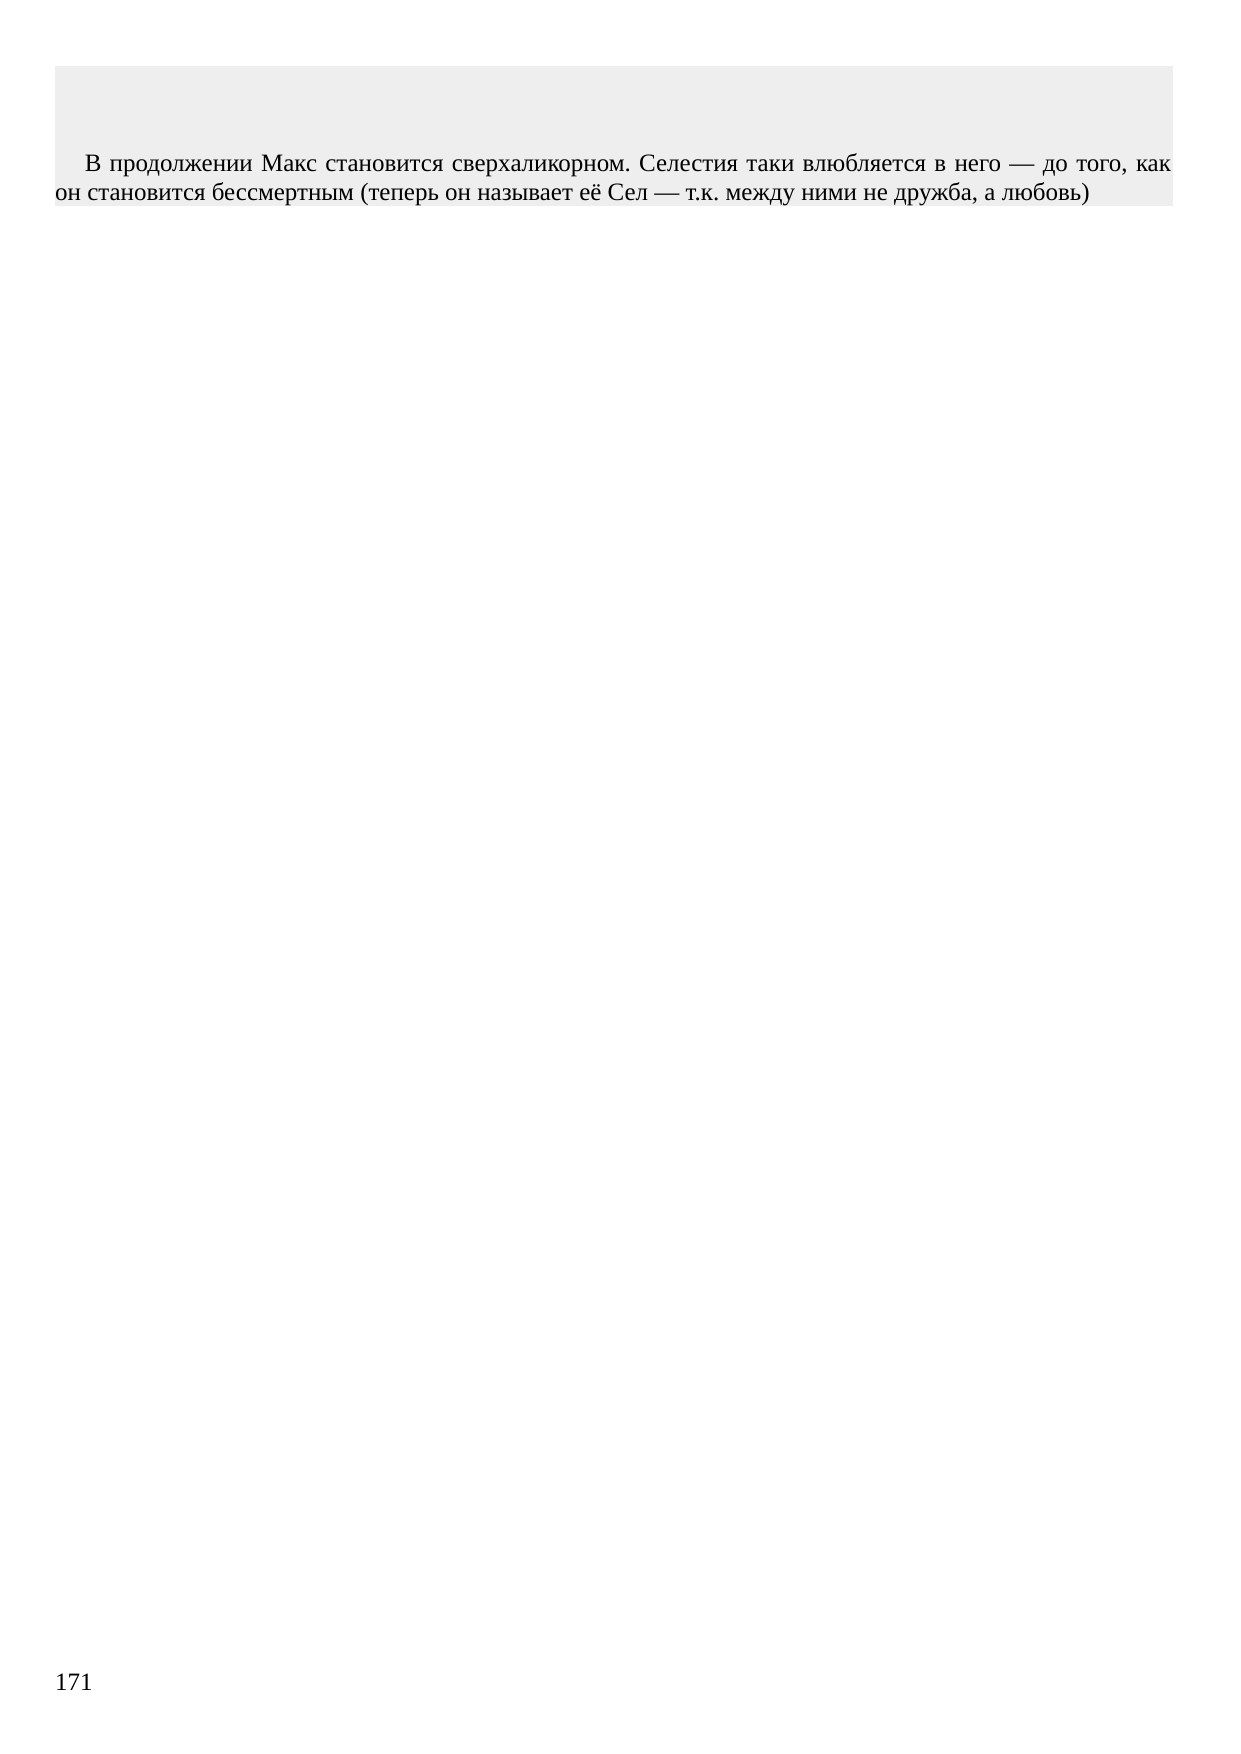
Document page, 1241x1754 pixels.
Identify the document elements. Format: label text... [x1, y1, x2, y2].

text В продолжении Макс становится сверхаликорном. Селестия таки влюбляется в него — до того, как он становится бессмертным (теперь он называет её Сел — т.к. между ними не дружба, а любовь) [55, 148, 1173, 206]
